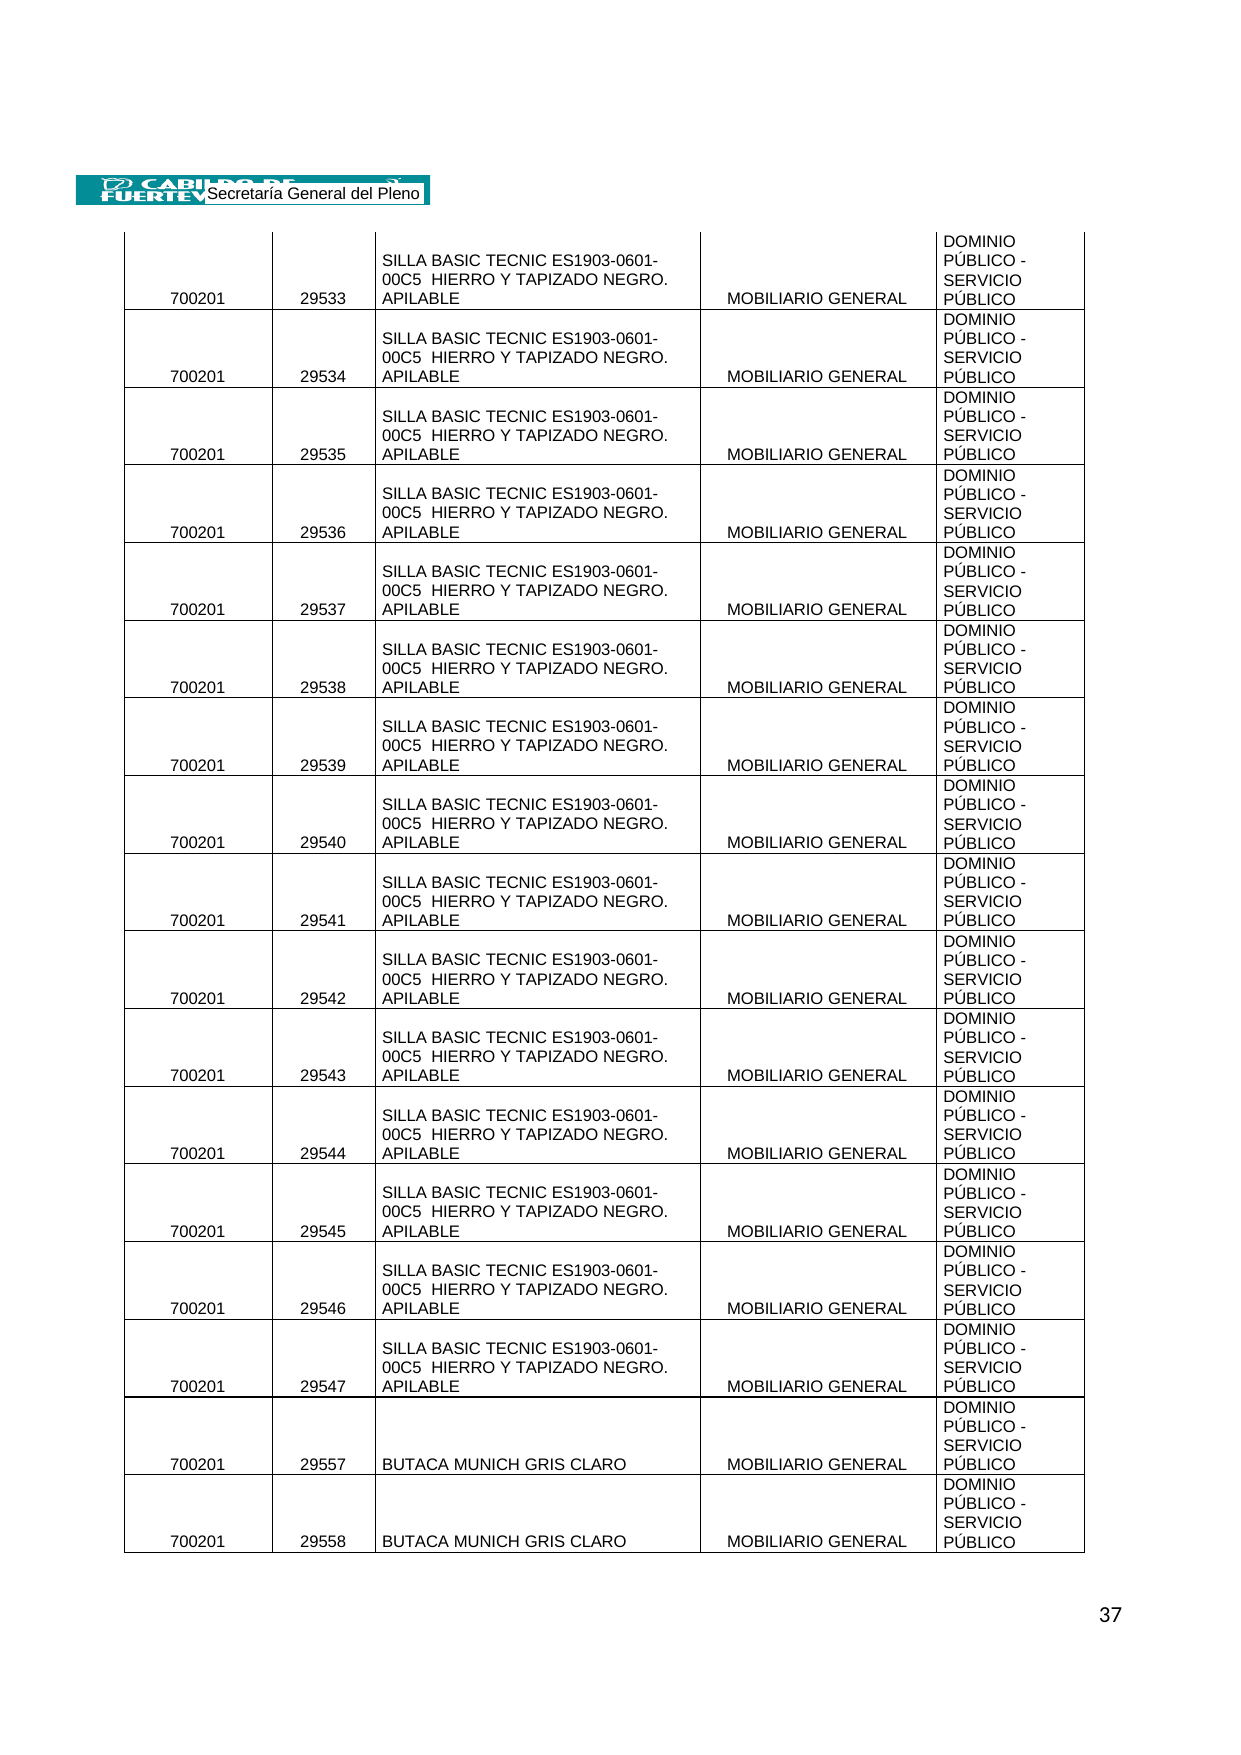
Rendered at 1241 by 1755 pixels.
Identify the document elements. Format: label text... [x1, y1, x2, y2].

table_cell 29541 [273, 854, 375, 930]
table_cell 700201 [125, 1398, 272, 1474]
table_cell DOMINIO PÚBLICO - SERVICIO PÚBLICO [937, 1164, 1084, 1241]
table_cell 29535 [273, 388, 375, 464]
table_cell DOMINIO PÚBLICO - SERVICIO PÚBLICO [937, 310, 1084, 387]
table_cell DOMINIO PÚBLICO - SERVICIO PÚBLICO [937, 854, 1084, 930]
table_cell 700201 [125, 543, 272, 620]
table_header DOMINIO PÚBLICO - SERVICIO PÚBLICO [937, 232, 1084, 309]
table_cell DOMINIO PÚBLICO - SERVICIO PÚBLICO [937, 465, 1084, 542]
table_cell SILLA BASIC TECNIC ES1903-0601- 00C5 HIERRO Y TAPIZADO NEGRO. APILABLE [376, 310, 700, 387]
table_cell BUTACA MUNICH GRIS CLARO [376, 1475, 700, 1552]
table_cell DOMINIO PÚBLICO - SERVICIO PÚBLICO [937, 1320, 1084, 1396]
table_cell 700201 [125, 1087, 272, 1163]
table_cell 700201 [125, 854, 272, 930]
table_cell DOMINIO PÚBLICO - SERVICIO PÚBLICO [937, 776, 1084, 853]
table_cell SILLA BASIC TECNIC ES1903-0601- 00C5 HIERRO Y TAPIZADO NEGRO. APILABLE [376, 543, 700, 620]
table_cell 700201 [125, 1242, 272, 1319]
table_cell 700201 [125, 931, 272, 1008]
table_cell 700201 [125, 1475, 272, 1552]
table_cell BUTACA MUNICH GRIS CLARO [376, 1398, 700, 1474]
table_cell 700201 [125, 1320, 272, 1396]
table_cell 29547 [273, 1320, 375, 1396]
table_cell DOMINIO PÚBLICO - SERVICIO PÚBLICO [937, 1087, 1084, 1163]
table_cell 29558 [273, 1475, 375, 1552]
table_cell MOBILIARIO GENERAL [701, 621, 936, 697]
table_cell 29538 [273, 621, 375, 697]
table_cell MOBILIARIO GENERAL [701, 776, 936, 853]
table_cell 700201 [125, 388, 272, 464]
table_cell 29544 [273, 1087, 375, 1163]
table_cell DOMINIO PÚBLICO - SERVICIO PÚBLICO [937, 1475, 1084, 1552]
table_cell 29543 [273, 1009, 375, 1086]
table_header MOBILIARIO GENERAL [701, 232, 936, 309]
table_cell MOBILIARIO GENERAL [701, 543, 936, 620]
table_cell 29545 [273, 1164, 375, 1241]
table_cell SILLA BASIC TECNIC ES1903-0601- 00C5 HIERRO Y TAPIZADO NEGRO. APILABLE [376, 1320, 700, 1396]
table_cell 700201 [125, 465, 272, 542]
table_cell MOBILIARIO GENERAL [701, 310, 936, 387]
table_cell SILLA BASIC TECNIC ES1903-0601- 00C5 HIERRO Y TAPIZADO NEGRO. APILABLE [376, 388, 700, 464]
table_cell DOMINIO PÚBLICO - SERVICIO PÚBLICO [937, 698, 1084, 775]
table_header SILLA BASIC TECNIC ES1903-0601- 00C5 HIERRO Y TAPIZADO NEGRO. APILABLE [376, 232, 700, 309]
table_cell DOMINIO PÚBLICO - SERVICIO PÚBLICO [937, 621, 1084, 697]
table_cell SILLA BASIC TECNIC ES1903-0601- 00C5 HIERRO Y TAPIZADO NEGRO. APILABLE [376, 698, 700, 775]
picture [75, 175, 431, 205]
table_cell SILLA BASIC TECNIC ES1903-0601- 00C5 HIERRO Y TAPIZADO NEGRO. APILABLE [376, 465, 700, 542]
table_cell MOBILIARIO GENERAL [701, 465, 936, 542]
table_cell SILLA BASIC TECNIC ES1903-0601- 00C5 HIERRO Y TAPIZADO NEGRO. APILABLE [376, 931, 700, 1008]
table_cell 29534 [273, 310, 375, 387]
table_cell DOMINIO PÚBLICO - SERVICIO PÚBLICO [937, 388, 1084, 464]
table_header 700201 [125, 232, 272, 309]
table_cell DOMINIO PÚBLICO - SERVICIO PÚBLICO [937, 1242, 1084, 1319]
table_cell MOBILIARIO GENERAL [701, 388, 936, 464]
table_header 29533 [273, 232, 375, 309]
table_cell DOMINIO PÚBLICO - SERVICIO PÚBLICO [937, 1398, 1084, 1474]
table_cell 700201 [125, 698, 272, 775]
table_cell SILLA BASIC TECNIC ES1903-0601- 00C5 HIERRO Y TAPIZADO NEGRO. APILABLE [376, 1009, 700, 1086]
table_cell 29540 [273, 776, 375, 853]
table_cell MOBILIARIO GENERAL [701, 1242, 936, 1319]
table_cell 29546 [273, 1242, 375, 1319]
table_cell 700201 [125, 1009, 272, 1086]
table_cell MOBILIARIO GENERAL [701, 1320, 936, 1396]
table_cell 700201 [125, 1164, 272, 1241]
table_cell 700201 [125, 310, 272, 387]
table_cell MOBILIARIO GENERAL [701, 854, 936, 930]
table_cell SILLA BASIC TECNIC ES1903-0601- 00C5 HIERRO Y TAPIZADO NEGRO. APILABLE [376, 776, 700, 853]
table_cell MOBILIARIO GENERAL [701, 931, 936, 1008]
table_cell 700201 [125, 776, 272, 853]
table_cell MOBILIARIO GENERAL [701, 1087, 936, 1163]
table_cell MOBILIARIO GENERAL [701, 1164, 936, 1241]
table_cell MOBILIARIO GENERAL [701, 1009, 936, 1086]
table_cell DOMINIO PÚBLICO - SERVICIO PÚBLICO [937, 931, 1084, 1008]
table_cell SILLA BASIC TECNIC ES1903-0601- 00C5 HIERRO Y TAPIZADO NEGRO. APILABLE [376, 1242, 700, 1319]
table_cell 29557 [273, 1398, 375, 1474]
table_cell MOBILIARIO GENERAL [701, 698, 936, 775]
table_cell DOMINIO PÚBLICO - SERVICIO PÚBLICO [937, 543, 1084, 620]
table_cell 700201 [125, 621, 272, 697]
table_cell 29537 [273, 543, 375, 620]
table_cell SILLA BASIC TECNIC ES1903-0601- 00C5 HIERRO Y TAPIZADO NEGRO. APILABLE [376, 1087, 700, 1163]
table_cell SILLA BASIC TECNIC ES1903-0601- 00C5 HIERRO Y TAPIZADO NEGRO. APILABLE [376, 621, 700, 697]
table_cell MOBILIARIO GENERAL [701, 1398, 936, 1474]
table_cell 29536 [273, 465, 375, 542]
table_cell 29542 [273, 931, 375, 1008]
table_cell MOBILIARIO GENERAL [701, 1475, 936, 1552]
table_cell DOMINIO PÚBLICO - SERVICIO PÚBLICO [937, 1009, 1084, 1086]
table_cell 29539 [273, 698, 375, 775]
table_cell SILLA BASIC TECNIC ES1903-0601- 00C5 HIERRO Y TAPIZADO NEGRO. APILABLE [376, 1164, 700, 1241]
table_cell SILLA BASIC TECNIC ES1903-0601- 00C5 HIERRO Y TAPIZADO NEGRO. APILABLE [376, 854, 700, 930]
